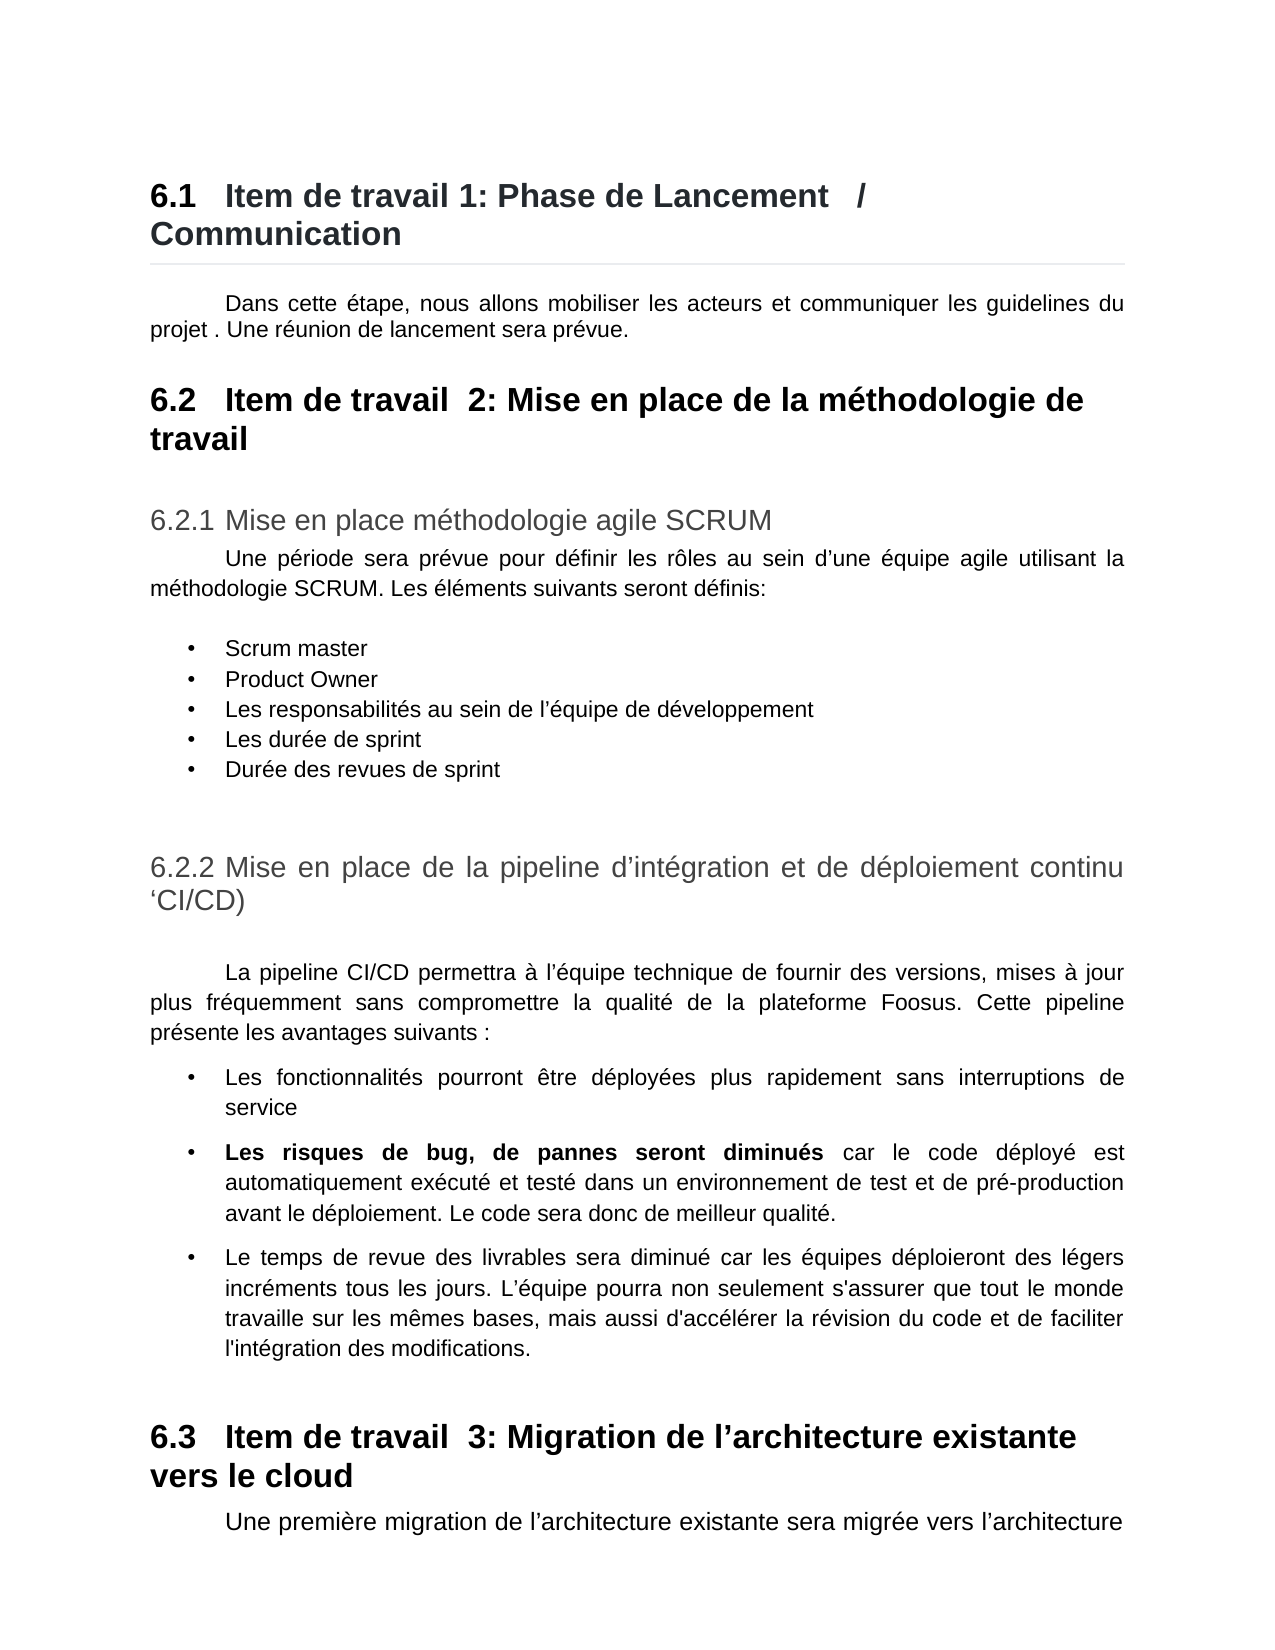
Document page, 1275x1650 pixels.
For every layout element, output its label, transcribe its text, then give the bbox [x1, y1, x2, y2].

list Les risques de bug, de pannes seront diminués car le code déployé est automatiquement exécuté et testé dans un environnement de test et de pré-production avant le déploiement. Le code sera donc de meilleur qualité. [187, 1139, 1125, 1226]
text Une période sera prévue pour définir les rôles au sein d’une équipe agile utilisant la méthodologie SCRUM. Les éléments suivants seront définis: [150, 545, 1125, 601]
list Product Owner [187, 666, 1125, 692]
subtitle Item de travail 3: Migration de l’architecture existante vers le cloud [150, 1417, 1125, 1494]
subtitle Mise en place méthodologie agile SCRUM [150, 503, 1125, 536]
subtitle Mise en place de la pipeline d’intégration et de déploiement continu ‘CI/CD) [150, 850, 1125, 951]
list Les responsabilités au sein de l’équipe de développement [187, 696, 1125, 722]
list Scrum master [187, 635, 1125, 662]
subtitle Item de travail 1: Phase de Lancement / Communication [150, 176, 1125, 263]
text Dans cette étape, nous allons mobiliser les acteurs et communiquer les guidelines du projet . Une réunion de lancement sera prévue. [150, 290, 1125, 343]
list Durée des revues de sprint [187, 756, 1125, 782]
subtitle Item de travail 2: Mise en place de la méthodologie de travail [150, 380, 1125, 457]
list Les durée de sprint [187, 726, 1125, 752]
text Une première migration de l’architecture existante sera migrée vers l’architecture [150, 1507, 1125, 1535]
list Les fonctionnalités pourront être déployées plus rapidement sans interruptions de service [187, 1064, 1125, 1121]
list Le temps de revue des livrables sera diminué car les équipes déploieront des légers incréments tous les jours. L’équipe pourra non seulement s'assurer que tout le monde travaille sur les mêmes bases, mais aussi d'accélérer la révision du code et de faciliter l'intégration des modifications. [187, 1244, 1125, 1361]
text La pipeline CI/CD permettra à l’équipe technique de fournir des versions, mises à jour plus fréquemment sans compromettre la qualité de la plateforme Foosus. Cette pipeline présente les avantages suivants : [150, 959, 1125, 1046]
